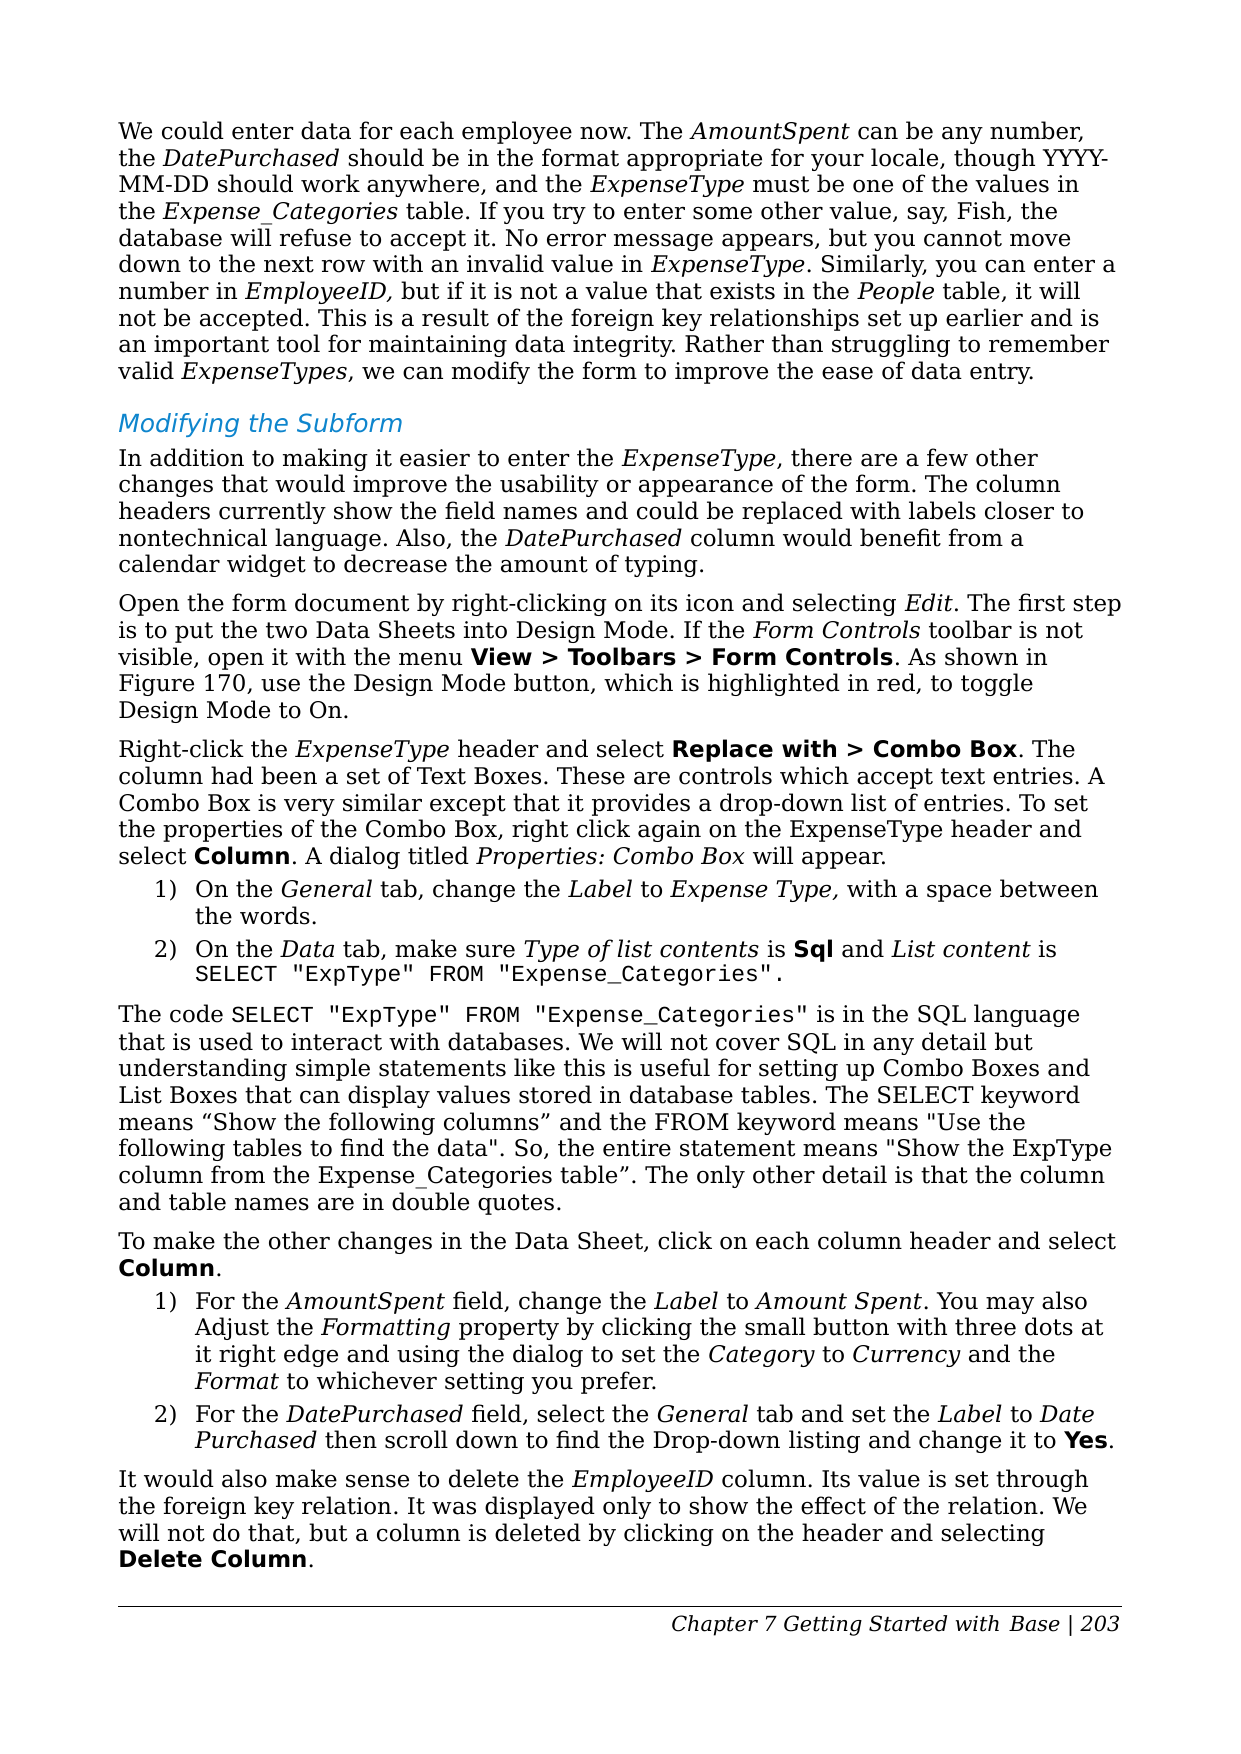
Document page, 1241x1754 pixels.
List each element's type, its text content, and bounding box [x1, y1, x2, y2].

list For the AmountSpent field, change the Label to Amount Spent. You may also Adjust the Formatting property by clicking the small button with three dots at it right edge and using the dialog to set the Category to Currency and the Format to whichever setting you prefer. [177, 1288, 1122, 1394]
text We could enter data for each employee now. The AmountSpent can be any number, the DatePurchased should be in the format appropriate for your locale, though YYYY-MM-DD should work anywhere, and the ExpenseType must be one of the values in the Expense_Categories table. If you try to enter some other value, say, Fish, the database will refuse to accept it. No error message appears, but you cannot move down to the next row with an invalid value in ExpenseType. Similarly, you can enter a number in EmployeeID, but if it is not a value that exists in the People table, it will not be accepted. This is a result of the foreign key relationships set up earlier and is an important tool for maintaining data integrity. Rather than struggling to remember valid ExpenseTypes, we can modify the form to improve the ease of data entry. [118, 118, 1122, 385]
subtitle Modifying the Subform [118, 409, 1122, 438]
list On the General tab, change the Label to Expense Type, with a space between the words. [177, 876, 1122, 929]
list Right-click the ExpenseType header and select Replace with > Combo Box. The column had been a set of Text Boxes. These are controls which accept text entries. A Combo Box is very similar except that it provides a drop-down list of entries. To set the properties of the Combo Box, right click again on the ExpenseType header and select Column. A dialog titled Properties: Combo Box will appear. [118, 736, 1122, 870]
text In addition to making it easier to enter the ExpenseType, there are a few other changes that would improve the usability or appearance of the form. The column headers currently show the field names and could be replaced with labels closer to nontechnical language. Also, the DatePurchased column would benefit from a calendar widget to decrease the amount of typing. [118, 445, 1122, 578]
list To make the other changes in the Data Sheet, click on each column header and select Column. [118, 1228, 1122, 1281]
list For the DatePurchased field, select the General tab and set the Label to Date Purchased then scroll down to find the Drop-down listing and change it to Yes. [177, 1401, 1122, 1454]
text It would also make sense to delete the EmployeeID column. Its value is set through the foreign key relation. It was displayed only to show the effect of the relation. We will not do that, but a column is deleted by clicking on the header and selecting Delete Column. [118, 1467, 1122, 1573]
text Open the form document by right-clicking on its icon and selecting Edit. The first step is to put the two Data Sheets into Design Mode. If the Form Controls toolbar is not visible, open it with the menu View > Toolbars > Form Controls. As shown in Figure 170, use the Design Mode button, which is highlighted in red, to toggle Design Mode to On. [118, 591, 1122, 724]
list On the Data tab, make sure Type of list contents is Sql and List content is SELECT "ExpType" FROM "Expense_Categories". [177, 936, 1122, 988]
text The code SELECT "ExpType" FROM "Expense_Categories" is in the SQL language that is used to interact with databases. We will not cover SQL in any detail but understanding simple statements like this is useful for setting up Combo Boxes and List Boxes that can display values stored in database tables. The SELECT keyword means “Show the following columns” and the FROM keyword means "Use the following tables to find the data". So, the entire statement means "Show the ExpType column from the Expense_Categories table”. The only other detail is that the column and table names are in double quotes. [118, 1001, 1122, 1216]
